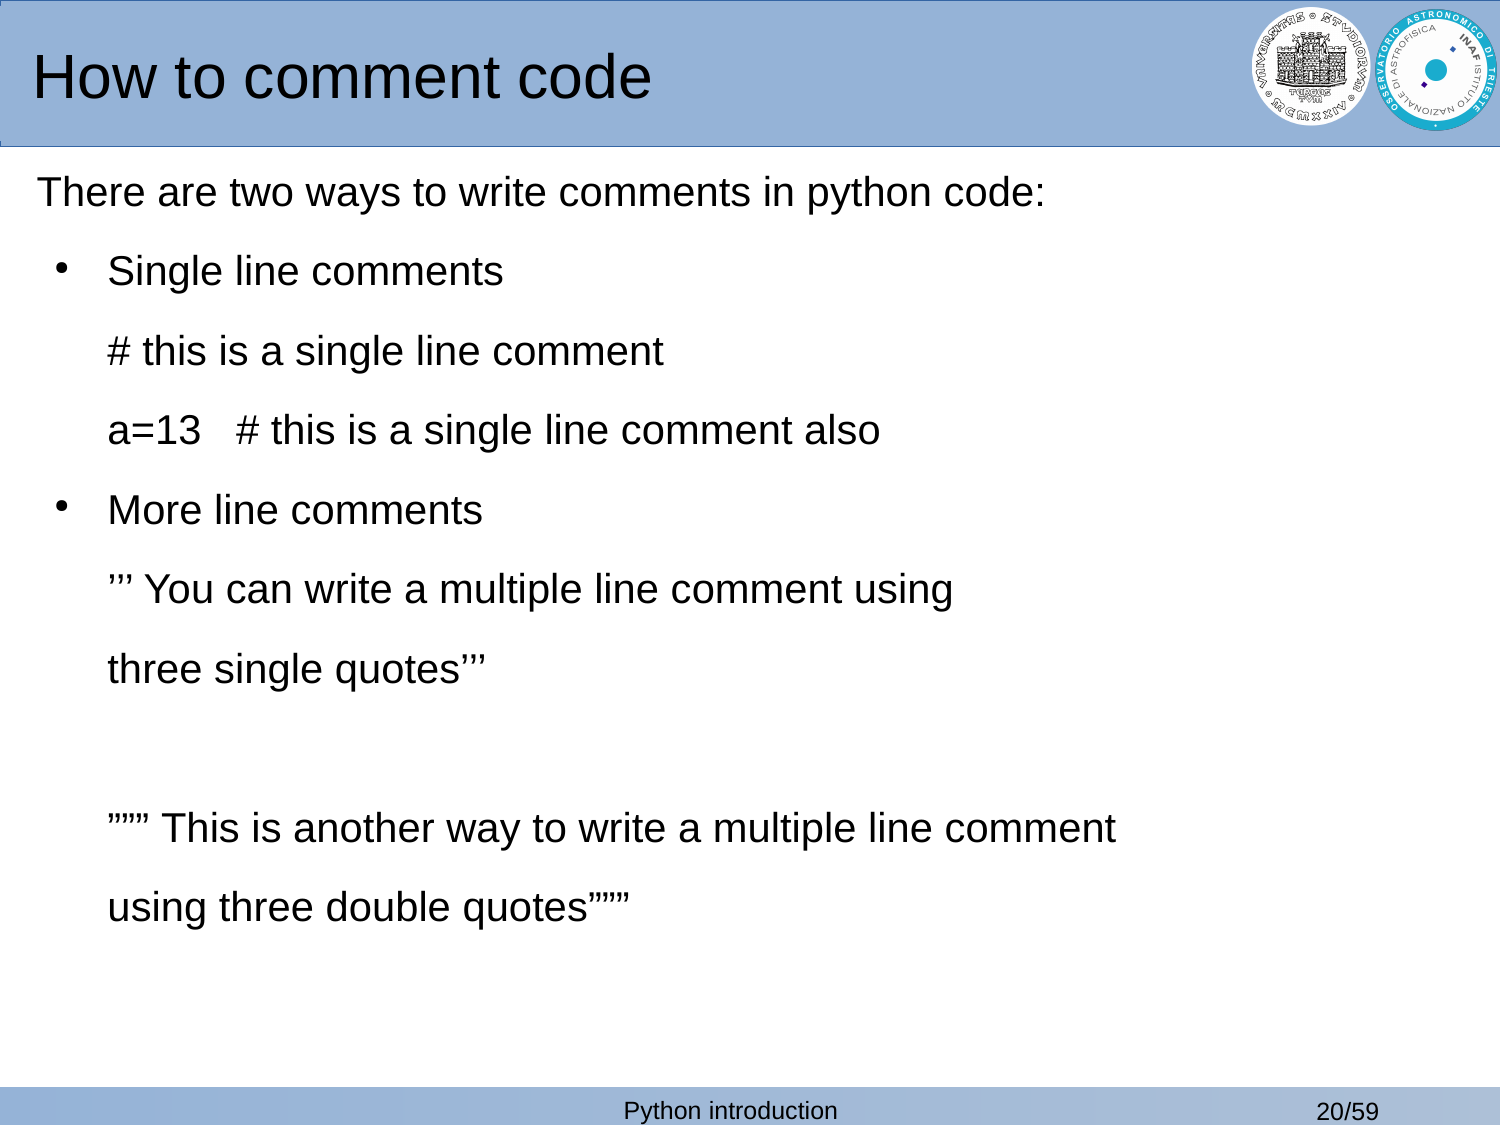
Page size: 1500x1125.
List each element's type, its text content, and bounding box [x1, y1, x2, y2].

list There are two ways to write comments in python code: Single line comments # this is a single line comment a=13 # this is a single line comment also More line comments ’’’ You can write a multiple line comment using three single quotes’’’ ””” This is another way to write a multiple line comment using three double quotes””” [21, 156, 1455, 1030]
picture [1252, 0, 1500, 156]
text_box How to comment code [0, 5, 1243, 141]
